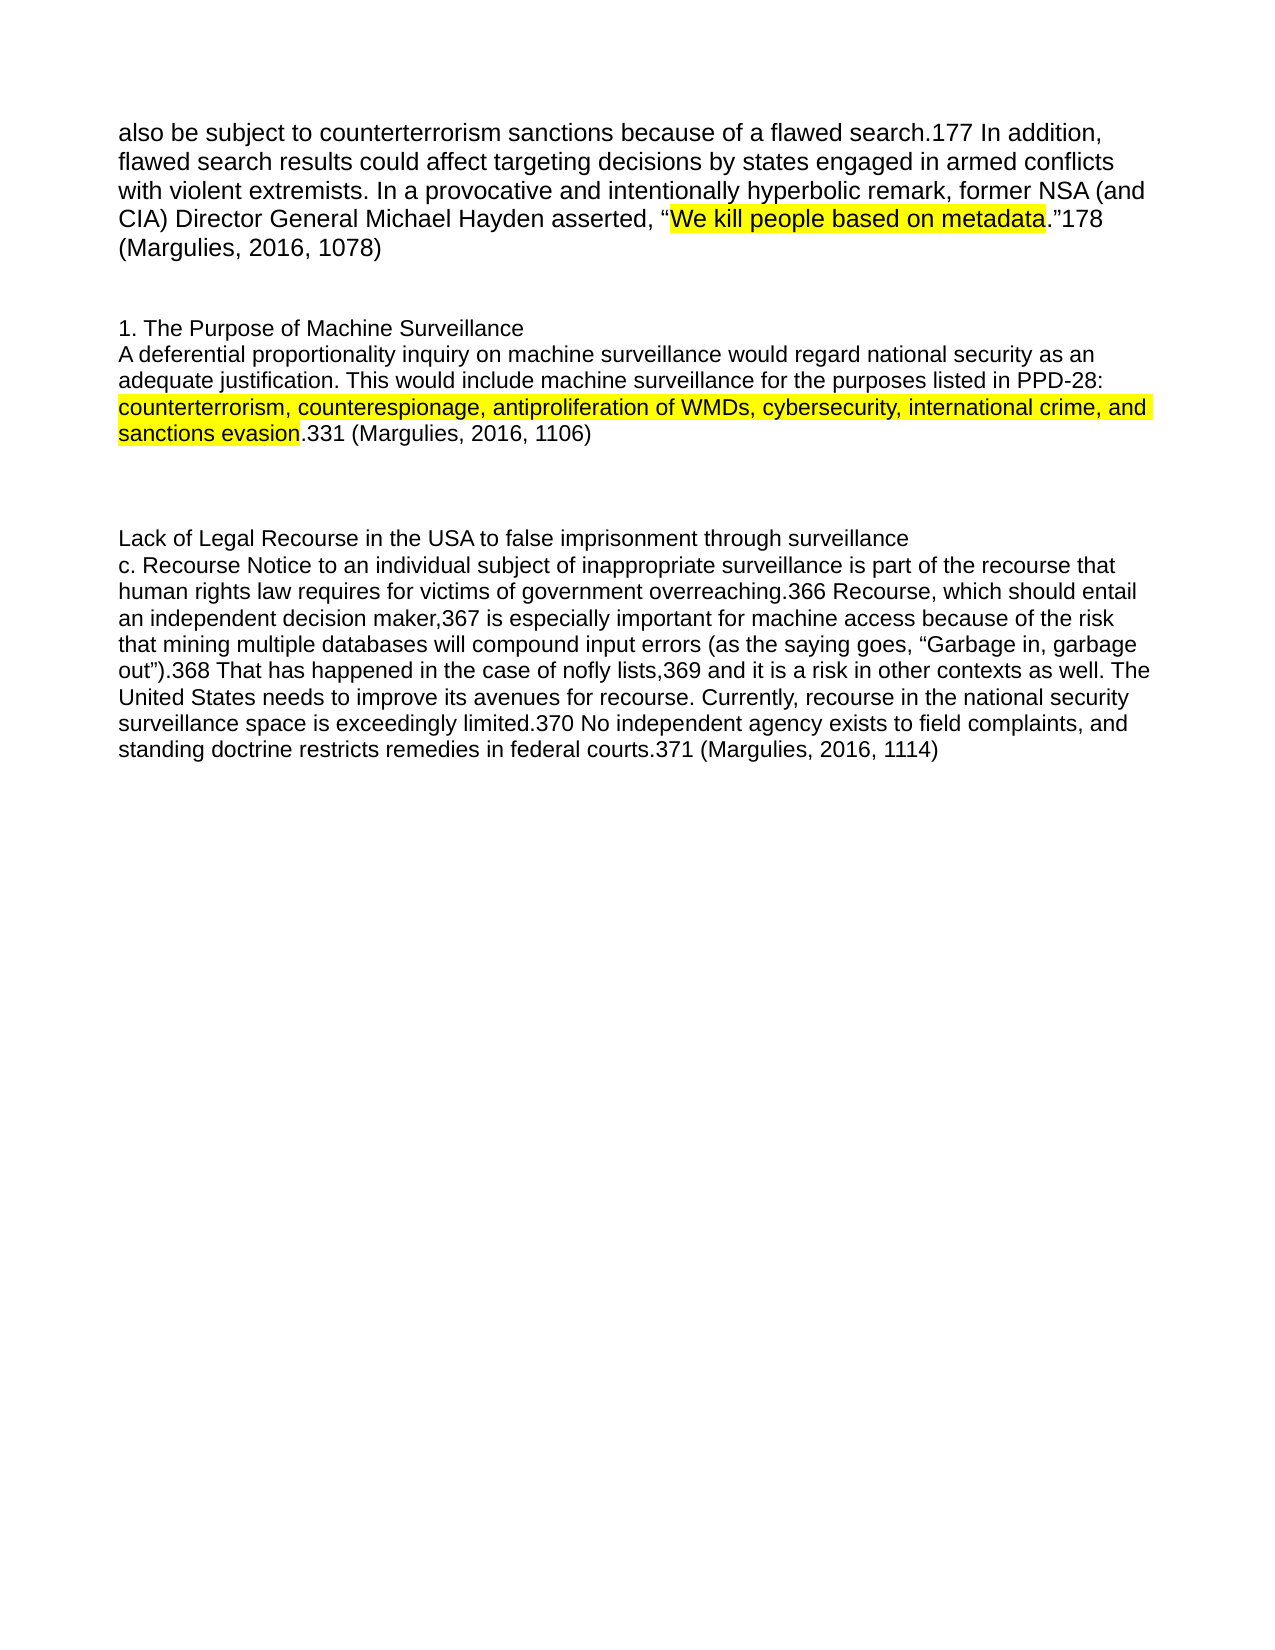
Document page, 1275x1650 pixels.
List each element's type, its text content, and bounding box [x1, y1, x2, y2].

text also be subject to counterterrorism sanctions because of a flawed search.177 In addition, flawed search results could affect targeting decisions by states engaged in armed conflicts with violent extremists. In a provocative and intentionally hyperbolic remark, former NSA (and CIA) Director General Michael Hayden asserted, “We kill people based on metadata.”178 (Margulies, 2016, 1078) [118, 118, 1157, 262]
text 1. The Purpose of Machine Surveillance [118, 314, 1157, 341]
text Lack of Legal Recourse in the USA to false imprisonment through surveillance [118, 525, 1157, 552]
text c. Recourse Notice to an individual subject of inappropriate surveillance is part of the recourse that human rights law requires for victims of government overreaching.366 Recourse, which should entail an independent decision maker,367 is especially important for machine access because of the risk that mining multiple databases will compound input errors (as the saying goes, “Garbage in, garbage out”).368 That has happened in the case of nofly lists,369 and it is a risk in other contexts as well. The United States needs to improve its avenues for recourse. Currently, recourse in the national security surveillance space is exceedingly limited.370 No independent agency exists to field complaints, and standing doctrine restricts remedies in federal courts.371 (Margulies, 2016, 1114) [118, 552, 1157, 763]
text A deferential proportionality inquiry on machine surveillance would regard national security as an adequate justification. This would include machine surveillance for the purposes listed in PPD-28: counterterrorism, counterespionage, antiproliferation of WMDs, cybersecurity, international crime, and sanctions evasion.331 (Margulies, 2016, 1106) [118, 341, 1157, 446]
